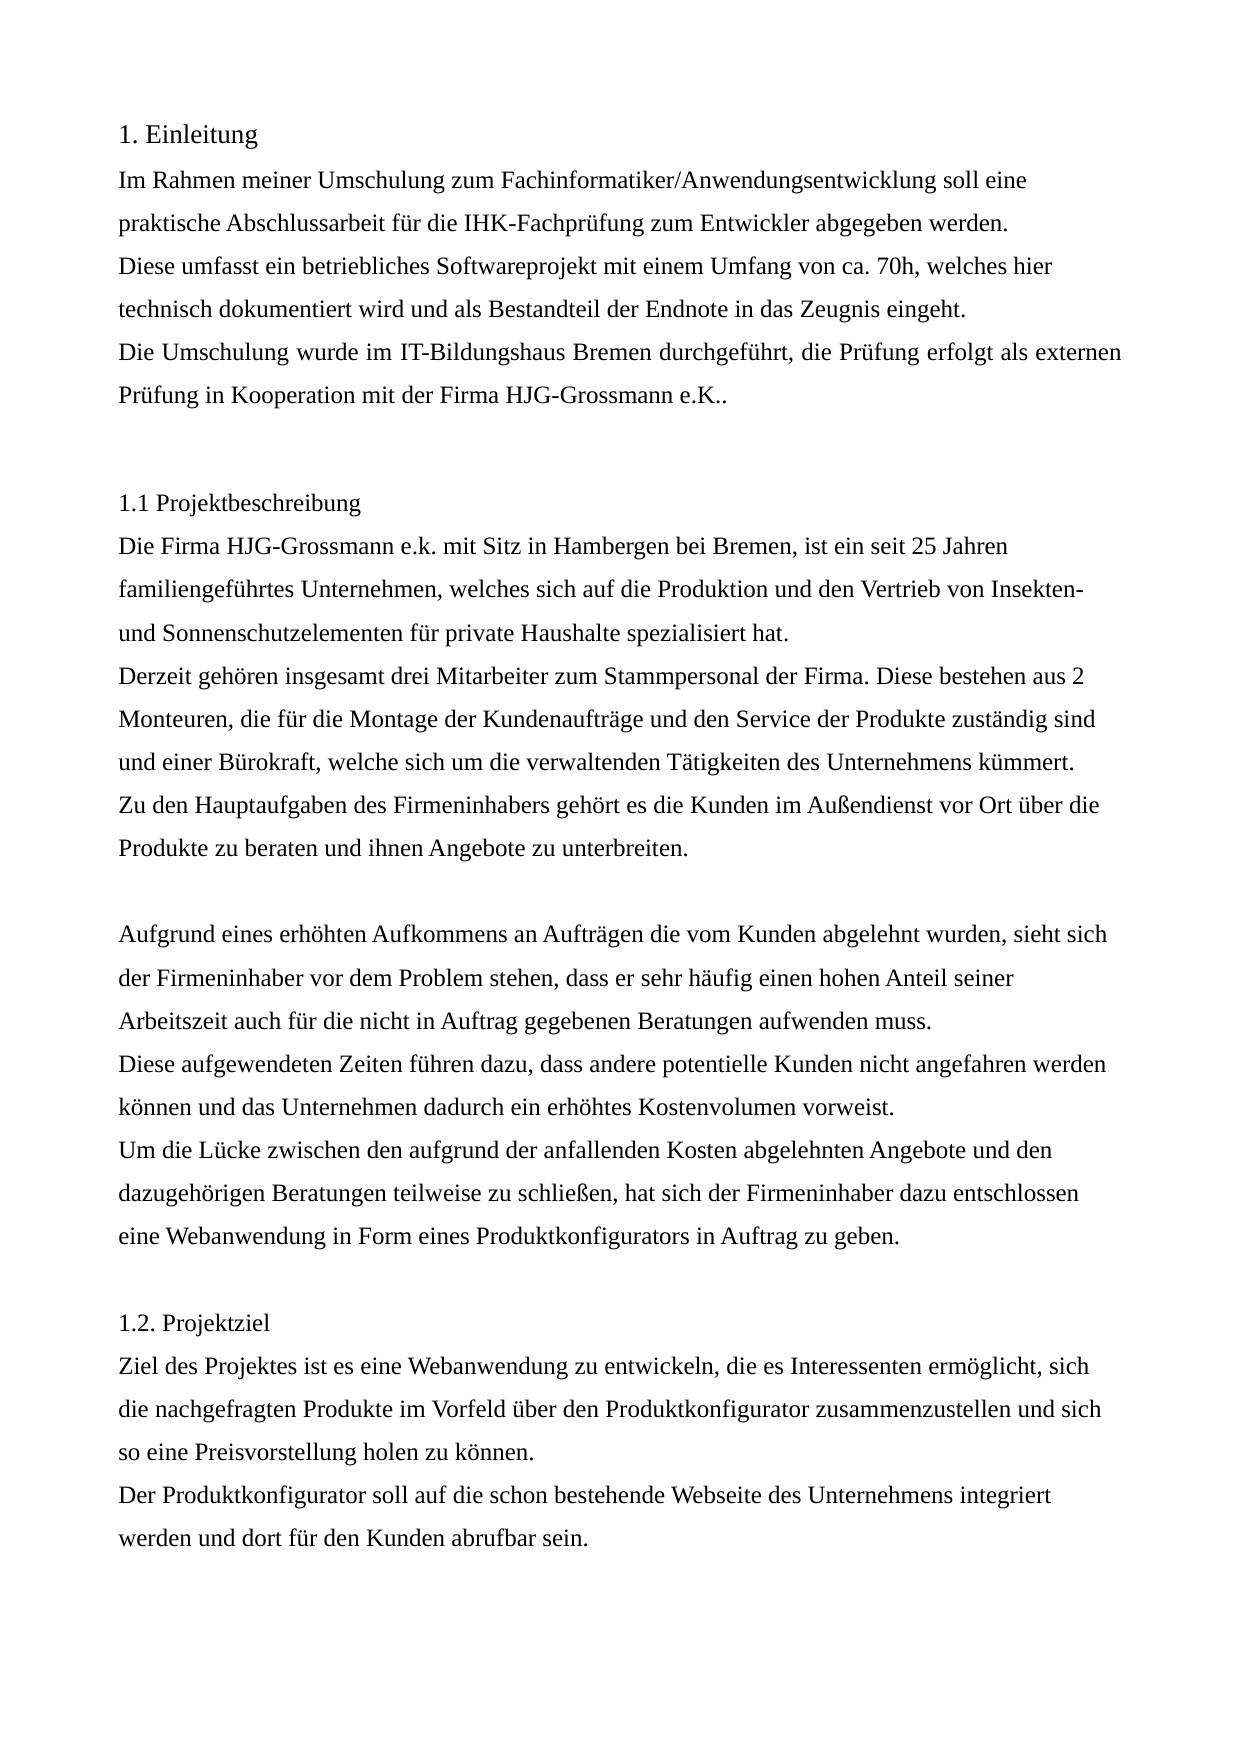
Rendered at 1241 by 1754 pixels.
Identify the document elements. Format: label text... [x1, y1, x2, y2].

text so eine Preisvorstellung holen zu können. [118, 1437, 1122, 1466]
text Diese aufgewendeten Zeiten führen dazu, dass andere potentielle Kunden nicht angefahren werden können und das Unternehmen dadurch ein erhöhtes Kostenvolumen vorweist. [118, 1049, 1122, 1121]
text Zu den Hauptaufgaben des Firmeninhabers gehört es die Kunden im Außendienst vor Ort über die Produkte zu beraten und ihnen Angebote zu unterbreiten. [118, 790, 1122, 862]
text Ziel des Projektes ist es eine Webanwendung zu entwickeln, die es Interessenten ermöglicht, sich die nachgefragten Produkte im Vorfeld über den Produktkonfigurator zusammenzustellen und sich [118, 1351, 1122, 1423]
text 1.1 Projektbeschreibung [118, 488, 1122, 517]
text Die Firma HJG-Grossmann e.k. mit Sitz in Hambergen bei Bremen, ist ein seit 25 Jahren familiengeführtes Unternehmen, welches sich auf die Produktion und den Vertrieb von Insekten- und Sonnenschutzelementen für private Haushalte spezialisiert hat. [118, 531, 1122, 646]
text 1. Einleitung [118, 118, 1122, 149]
text Im Rahmen meiner Umschulung zum Fachinformatiker/Anwendungsentwicklung soll eine praktische Abschlussarbeit für die IHK-Fachprüfung zum Entwickler abgegeben werden. [118, 165, 1122, 237]
text Aufgrund eines erhöhten Aufkommens an Aufträgen die vom Kunden abgelehnt wurden, sieht sich der Firmeninhaber vor dem Problem stehen, dass er sehr häufig einen hohen Anteil seiner Arbeitszeit auch für die nicht in Auftrag gegebenen Beratungen aufwenden muss. [118, 919, 1122, 1034]
text 1.2. Projektziel [118, 1308, 1122, 1336]
text Die Umschulung wurde im IT-Bildungshaus Bremen durchgeführt, die Prüfung erfolgt als externen Prüfung in Kooperation mit der Firma HJG-Grossmann e.K.. [118, 337, 1122, 409]
text Derzeit gehören insgesamt drei Mitarbeiter zum Stammpersonal der Firma. Diese bestehen aus 2 Monteuren, die für die Montage der Kundenaufträge und den Service der Produkte zuständig sind und einer Bürokraft, welche sich um die verwaltenden Tätigkeiten des Unternehmens kümmert. [118, 661, 1122, 776]
text Um die Lücke zwischen den aufgrund der anfallenden Kosten abgelehnten Angebote und den dazugehörigen Beratungen teilweise zu schließen, hat sich der Firmeninhaber dazu entschlossen eine Webanwendung in Form eines Produktkonfigurators in Auftrag zu geben. [118, 1135, 1122, 1250]
text Der Produktkonfigurator soll auf die schon bestehende Webseite des Unternehmens integriert werden und dort für den Kunden abrufbar sein. [118, 1480, 1122, 1552]
text Diese umfasst ein betriebliches Softwareprojekt mit einem Umfang von ca. 70h, welches hier technisch dokumentiert wird und als Bestandteil der Endnote in das Zeugnis eingeht. [118, 251, 1122, 323]
